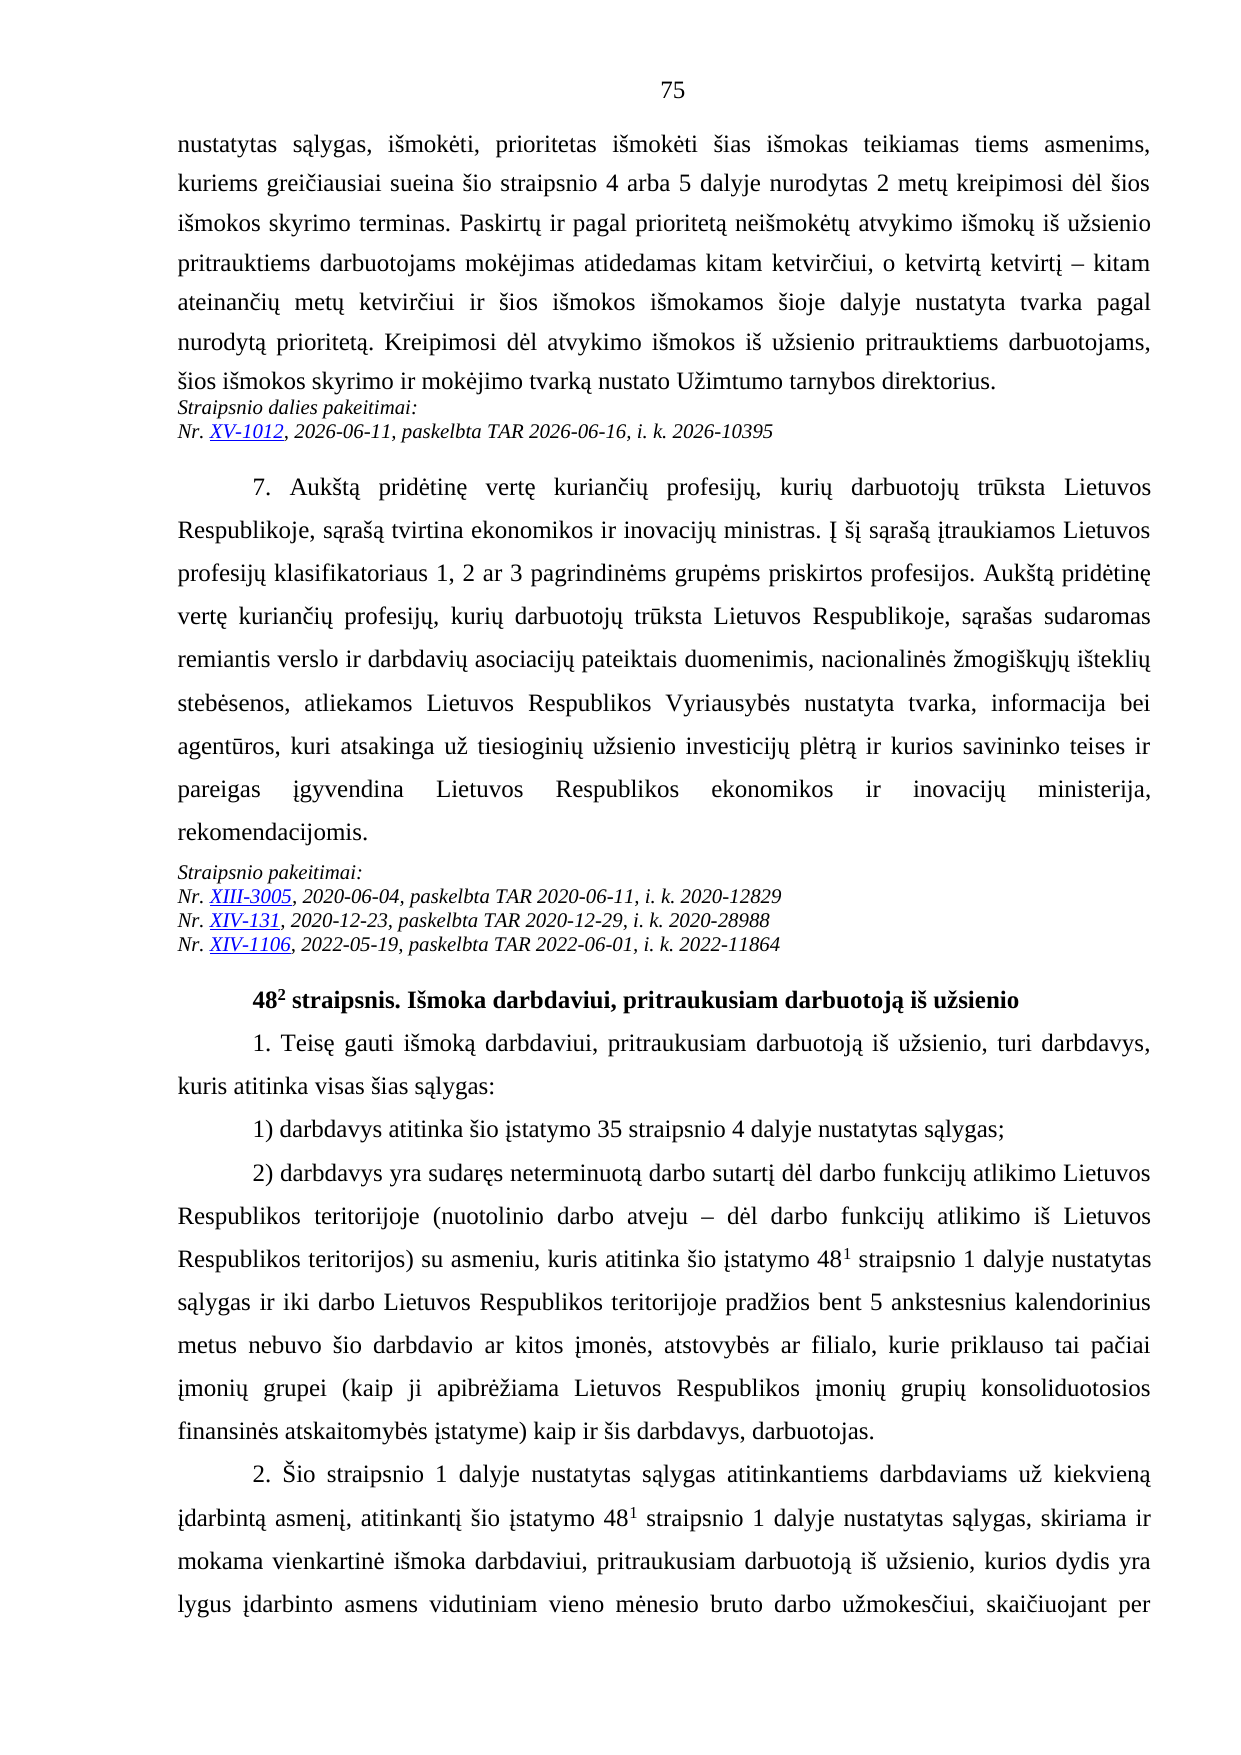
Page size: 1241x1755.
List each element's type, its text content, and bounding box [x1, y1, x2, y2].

text Nr. XIII-3005, 2020-06-04, paskelbta TAR 2020-06-11, i. k. 2020-12829 [177, 884, 1152, 908]
text Nr. XIV-1106, 2022-05-19, paskelbta TAR 2022-06-01, i. k. 2022-11864 [177, 932, 1152, 956]
text Straipsnio pakeitimai: [177, 860, 1152, 884]
text Nr. XIV-131, 2020-12-23, paskelbta TAR 2020-12-29, i. k. 2020-28988 [177, 908, 1152, 932]
text Nr. XV-1012, 2026-06-11, paskelbta TAR 2026-06-16, i. k. 2026-10395 [177, 419, 1152, 443]
text 482 straipsnis. Išmoka darbdaviui, pritraukusiam darbuotoją iš užsienio [177, 985, 1152, 1014]
text 2. Šio straipsnio 1 dalyje nustatytas sąlygas atitinkantiems darbdaviams už kiekvieną įdarbintą asmenį, atitinkantį šio įstatymo 481 straipsnio 1 dalyje nustatytas sąlygas, skiriama ir mokama vienkartinė išmoka darbdaviui, pritraukusiam darbuotoją iš užsienio, kurios dydis yra lygus įdarbinto asmens vidutiniam vieno mėnesio bruto darbo užmokesčiui, skaičiuojant per [177, 1459, 1152, 1618]
text 2) darbdavys yra sudaręs neterminuotą darbo sutartį dėl darbo funkcijų atlikimo Lietuvos Respublikos teritorijoje (nuotolinio darbo atveju – dėl darbo funkcijų atlikimo iš Lietuvos Respublikos teritorijos) su asmeniu, kuris atitinka šio įstatymo 481 straipsnio 1 dalyje nustatytas sąlygas ir iki darbo Lietuvos Respublikos teritorijoje pradžios bent 5 ankstesnius kalendorinius metus nebuvo šio darbdavio ar kitos įmonės, atstovybės ar filialo, kurie priklauso tai pačiai įmonių grupei (kaip ji apibrėžiama Lietuvos Respublikos įmonių grupių konsoliduotosios finansinės atskaitomybės įstatyme) kaip ir šis darbdavys, darbuotojas. [177, 1158, 1152, 1445]
text nustatytas sąlygas, išmokėti, prioritetas išmokėti šias išmokas teikiamas tiems asmenims, kuriems greičiausiai sueina šio straipsnio 4 arba 5 dalyje nurodytas 2 metų kreipimosi dėl šios išmokos skyrimo terminas. Paskirtų ir pagal prioritetą neišmokėtų atvykimo išmokų iš užsienio pritrauktiems darbuotojams mokėjimas atidedamas kitam ketvirčiui, o ketvirtą ketvirtį – kitam ateinančių metų ketvirčiui ir šios išmokos išmokamos šioje dalyje nustatyta tvarka pagal nurodytą prioritetą. Kreipimosi dėl atvykimo išmokos iš užsienio pritrauktiems darbuotojams, šios išmokos skyrimo ir mokėjimo tvarką nustato Užimtumo tarnybos direktorius. [177, 118, 1152, 395]
text Straipsnio dalies pakeitimai: [177, 395, 1152, 419]
text 1. Teisę gauti išmoką darbdaviui, pritraukusiam darbuotoją iš užsienio, turi darbdavys, kuris atitinka visas šias sąlygas: [177, 1028, 1152, 1100]
text 1) darbdavys atitinka šio įstatymo 35 straipsnio 4 dalyje nustatytas sąlygas; [177, 1114, 1152, 1143]
text 7. Aukštą pridėtinę vertę kuriančių profesijų, kurių darbuotojų trūksta Lietuvos Respublikoje, sąrašą tvirtina ekonomikos ir inovacijų ministras. Į šį sąrašą įtraukiamos Lietuvos profesijų klasifikatoriaus 1, 2 ar 3 pagrindinėms grupėms priskirtos profesijos. Aukštą pridėtinę vertę kuriančių profesijų, kurių darbuotojų trūksta Lietuvos Respublikoje, sąrašas sudaromas remiantis verslo ir darbdavių asociacijų pateiktais duomenimis, nacionalinės žmogiškųjų išteklių stebėsenos, atliekamos Lietuvos Respublikos Vyriausybės nustatyta tvarka, informacija bei agentūros, kuri atsakinga už tiesioginių užsienio investicijų plėtrą ir kurios savininko teises ir pareigas įgyvendina Lietuvos Respublikos ekonomikos ir inovacijų ministerija, rekomendacijomis. [177, 472, 1152, 846]
